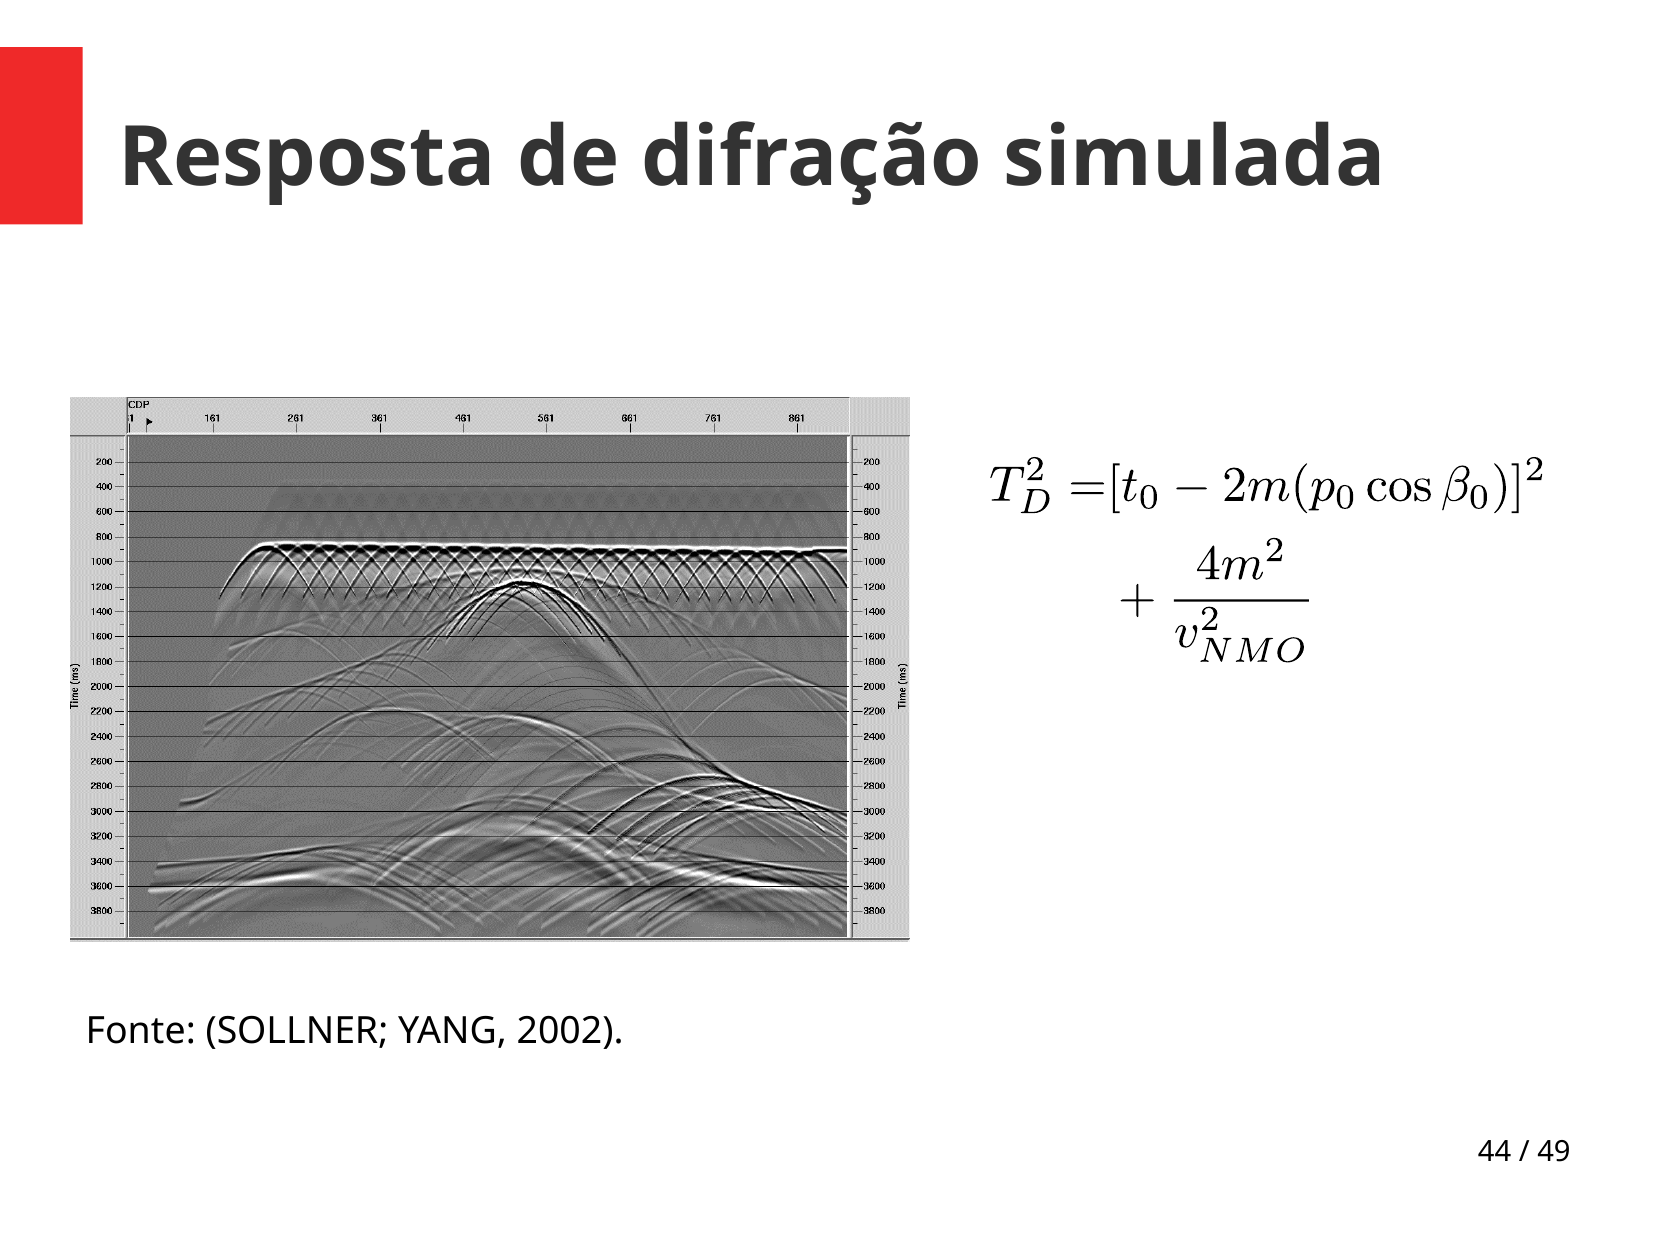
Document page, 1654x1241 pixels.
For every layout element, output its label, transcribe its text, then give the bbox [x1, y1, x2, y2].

text_box [990, 456, 1543, 663]
title Resposta de difração simulada [118, 49, 1571, 257]
text_box Fonte: (SOLLNER; YANG, 2002). [70, 996, 697, 1099]
picture [70, 397, 910, 942]
